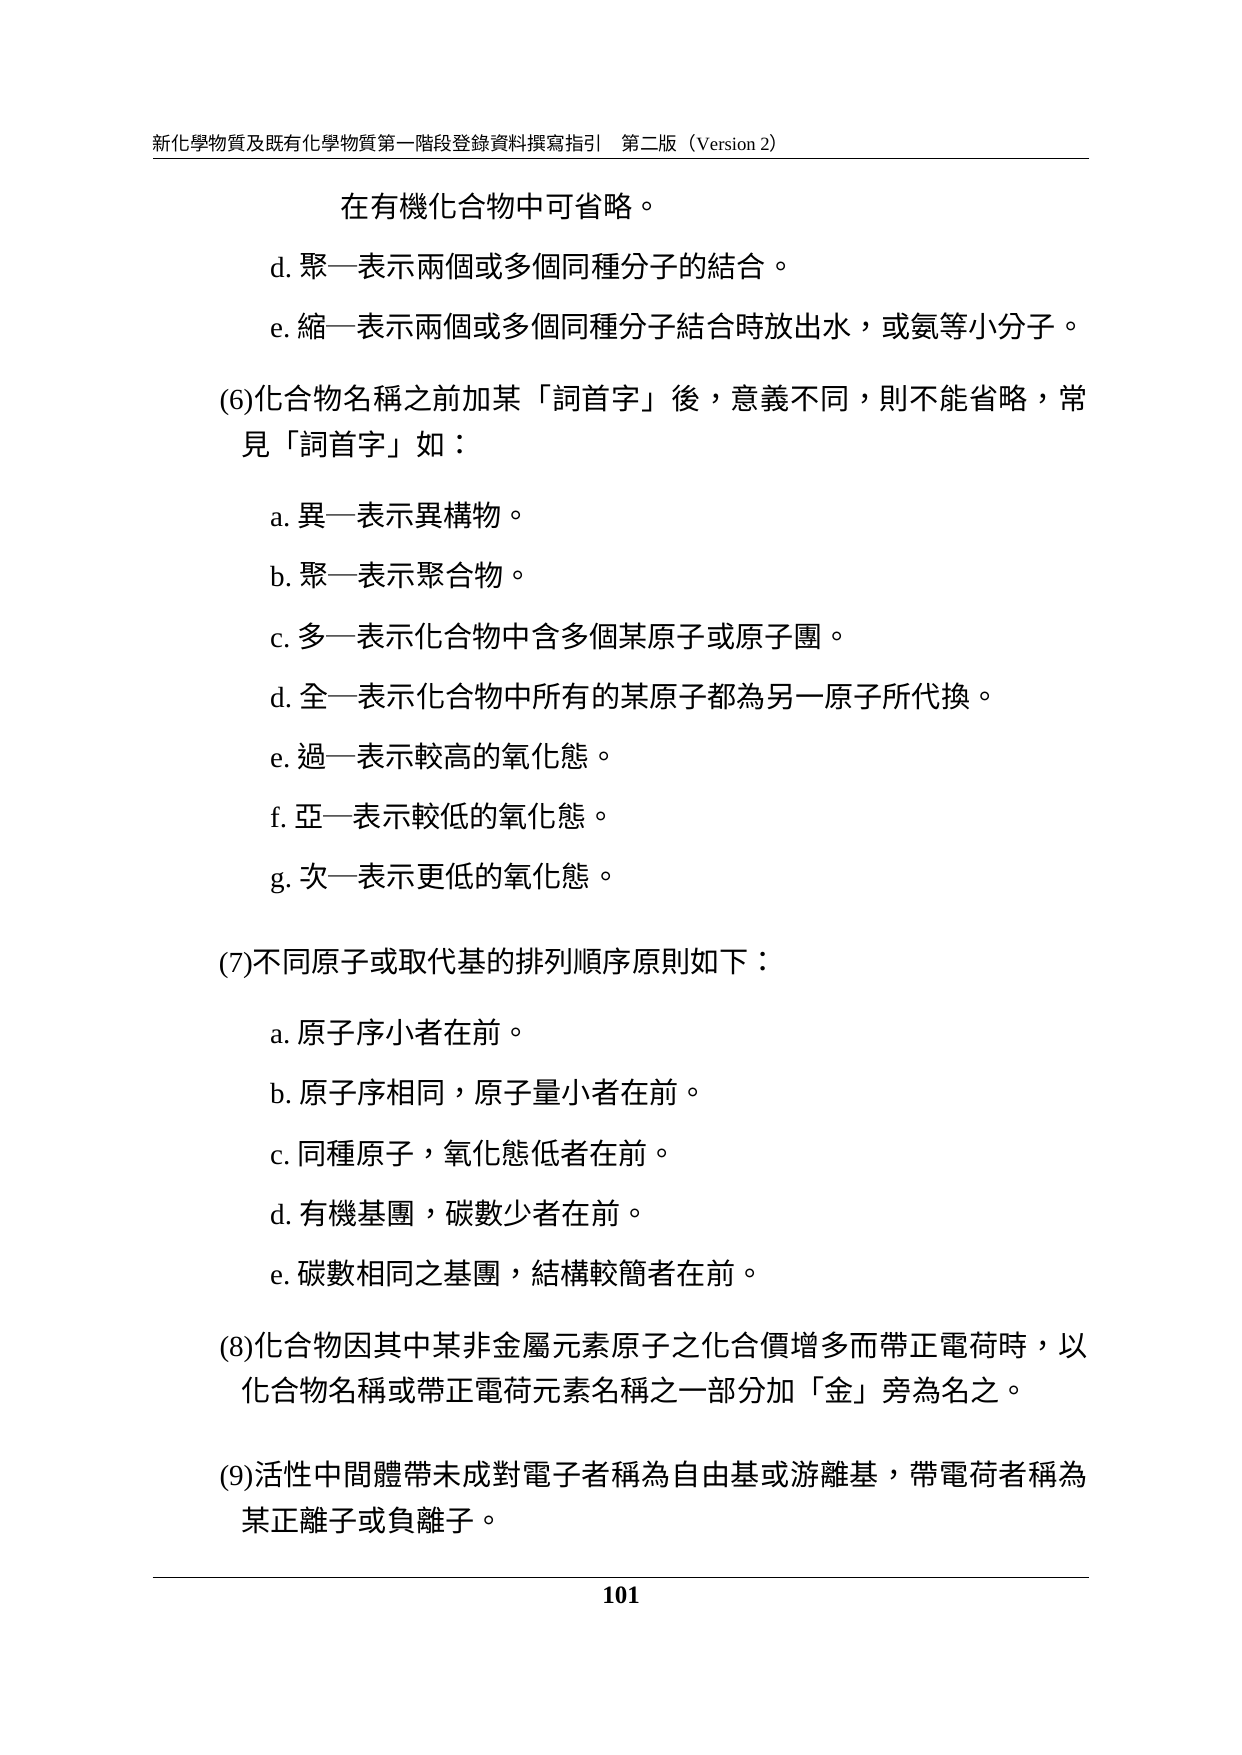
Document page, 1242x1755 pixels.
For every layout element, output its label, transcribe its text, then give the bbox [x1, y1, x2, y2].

text d. 全─表示化合物中所有的某原子都為另一原子所代換。 [270, 667, 1076, 717]
text a. 異─表示異構物。 [270, 487, 1076, 537]
text c. 多─表示化合物中含多個某原子或原子團。 [270, 607, 1076, 657]
text (7)不同原子或取代基的排列順序原則如下： [211, 935, 1089, 981]
text a. 原子序小者在前。 [270, 1004, 1076, 1054]
text e. 碳數相同之基團，結構較簡者在前。 [270, 1244, 1076, 1294]
text d. 聚─表示兩個或多個同種分子的結合。 [270, 237, 1076, 287]
text (6)化合物名稱之前加某「詞首字」後，意義不同，則不能省略，常見「詞首字」如： [211, 372, 1089, 464]
text (9)活性中間體帶未成對電子者稱為自由基或游離基，帶電荷者稱為某正離子或負離子。 [211, 1449, 1089, 1540]
text b. 聚─表示聚合物。 [270, 547, 1076, 597]
text f. 亞─表示較低的氧化態。 [270, 787, 1076, 837]
text c. 同種原子，氧化態低者在前。 [270, 1124, 1076, 1174]
text d. 有機基團，碳數少者在前。 [270, 1184, 1076, 1234]
text e. 過─表示較高的氧化態。 [270, 727, 1076, 777]
text 在有機化合物中可省略。 [270, 177, 1076, 227]
text (8)化合物因其中某非金屬元素原子之化合價增多而帶正電荷時，以化合物名稱或帶正電荷元素名稱之一部分加「金」旁為名之。 [211, 1319, 1089, 1411]
text b. 原子序相同，原子量小者在前。 [270, 1064, 1076, 1114]
text e. 縮─表示兩個或多個同種分子結合時放出水，或氨等小分子。 [270, 297, 1076, 347]
text g. 次─表示更低的氧化態。 [270, 847, 1076, 897]
